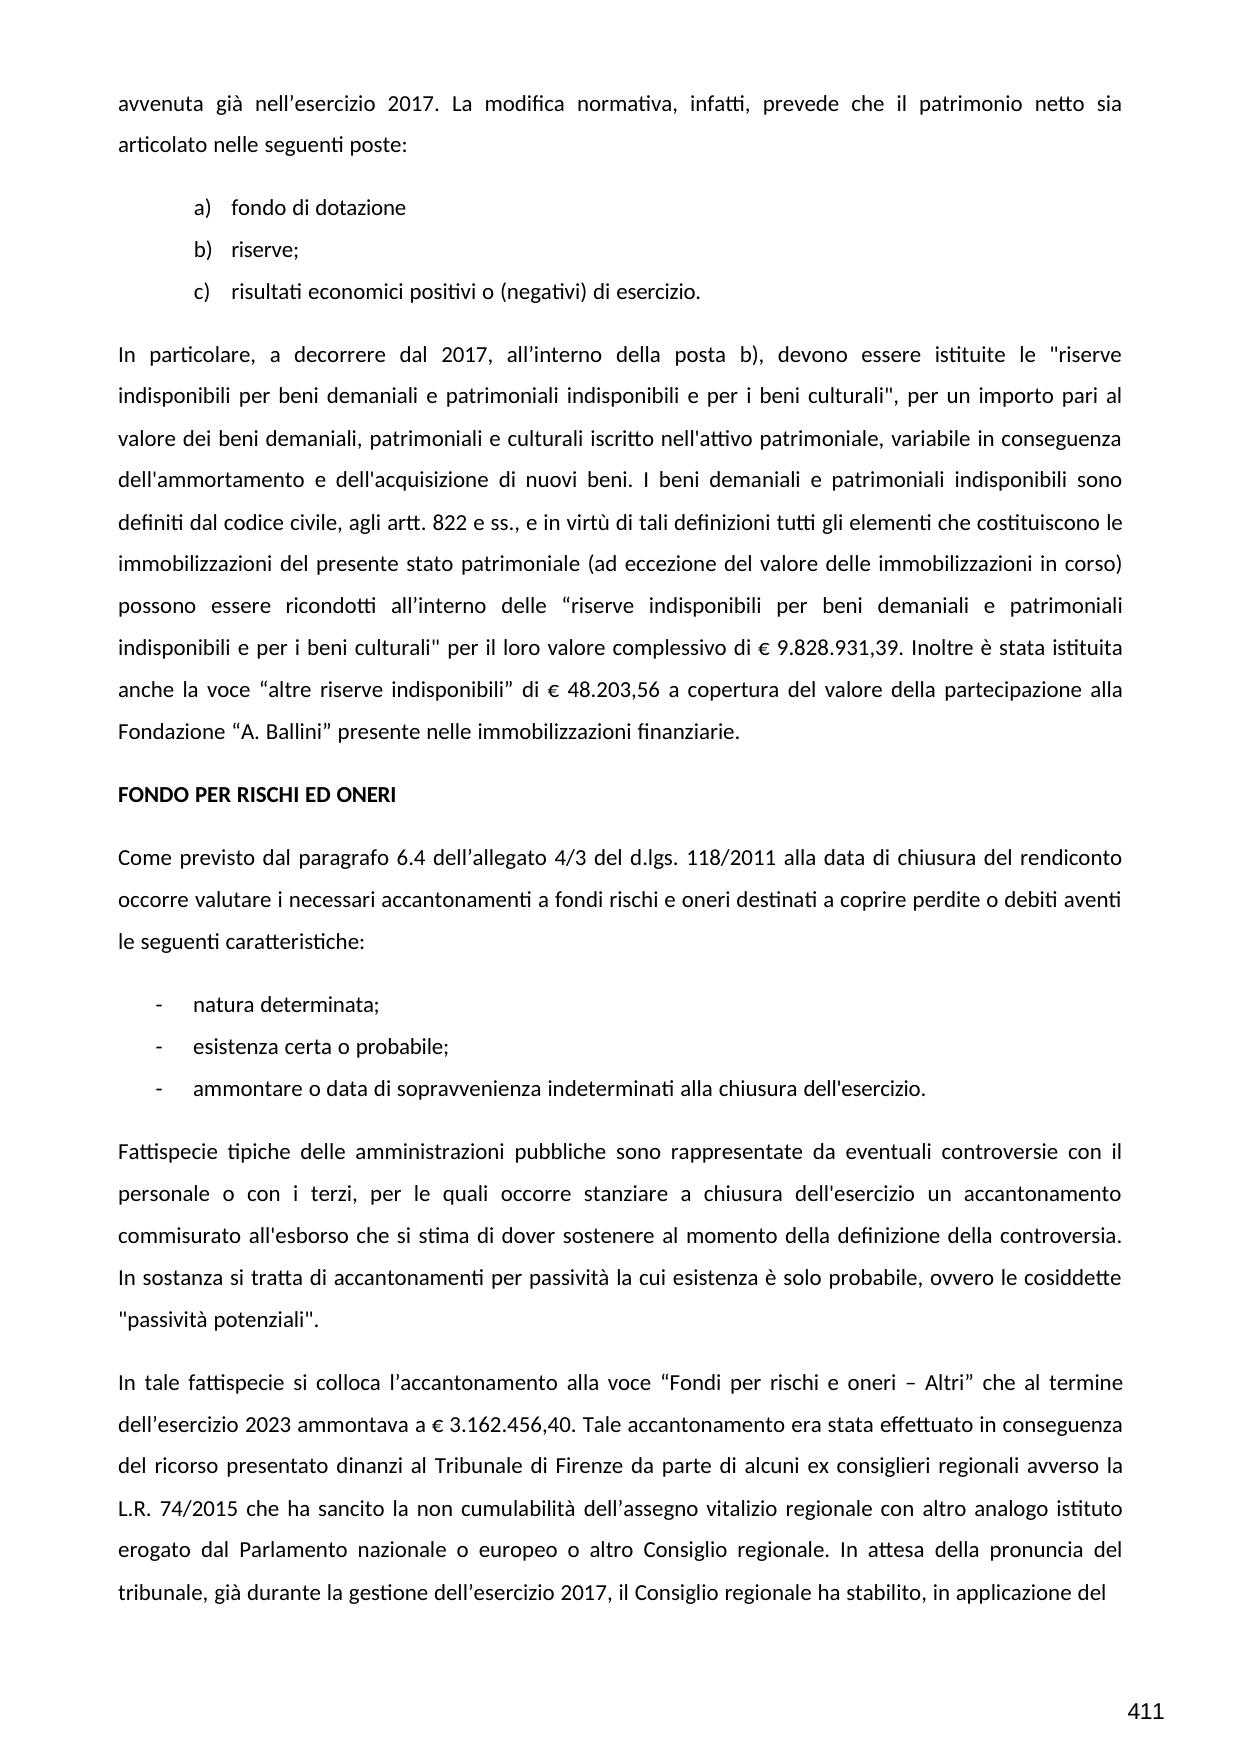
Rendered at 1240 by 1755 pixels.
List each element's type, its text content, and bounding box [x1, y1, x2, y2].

list natura determinata; [155, 990, 1210, 1018]
list ammontare o data di sopravvenienza indeterminati alla chiusura dell'esercizio. [155, 1074, 1210, 1102]
subtitle FONDO PER RISCHI ED ONERI [118, 780, 1210, 808]
text avvenuta già nell’esercizio 2017. La modifica normativa, infatti, prevede che il patrimonio netto sia articolato nelle seguenti poste: [118, 89, 1123, 158]
text In particolare, a decorrere dal 2017, all’interno della posta b), devono essere istituite le "riserve indisponibili per beni demaniali e patrimoniali indisponibili e per i beni culturali", per un importo pari al valore dei beni demaniali, patrimoniali e culturali iscritto nell'attivo patrimoniale, variabile in conseguenza dell'ammortamento e dell'acquisizione di nuovi beni. I beni demaniali e patrimoniali indisponibili sono definiti dal codice civile, agli artt. 822 e ss., e in virtù di tali definizioni tutti gli elementi che costituiscono le immobilizzazioni del presente stato patrimoniale (ad eccezione del valore delle immobilizzazioni in corso) possono essere ricondotti all’interno delle “riserve indisponibili per beni demaniali e patrimoniali indisponibili e per i beni culturali" per il loro valore complessivo di € 9.828.931,39. Inoltre è stata istituita anche la voce “altre riserve indisponibili” di € 48.203,56 a copertura del valore della partecipazione alla Fondazione “A. Ballini” presente nelle immobilizzazioni finanziarie. [118, 340, 1123, 746]
text Come previsto dal paragrafo 6.4 dell’allegato 4/3 del d.lgs. 118/2011 alla data di chiusura del rendiconto occorre valutare i necessari accantonamenti a fondi rischi e oneri destinati a coprire perdite o debiti aventi le seguenti caratteristiche: [118, 843, 1123, 955]
text Fattispecie tipiche delle amministrazioni pubbliche sono rappresentate da eventuali controversie con il personale o con i terzi, per le quali occorre stanziare a chiusura dell'esercizio un accantonamento commisurato all'esborso che si stima di dover sostenere al momento della definizione della controversia. In sostanza si tratta di accantonamenti per passività la cui esistenza è solo probabile, ovvero le cosiddette "passività potenziali". [118, 1137, 1123, 1333]
list riserve; [194, 235, 1210, 263]
list risultati economici positivi o (negativi) di esercizio. [194, 277, 1210, 305]
list fondo di dotazione [194, 193, 1210, 221]
text In tale fattispecie si colloca l’accantonamento alla voce “Fondi per rischi e oneri – Altri” che al termine dell’esercizio 2023 ammontava a € 3.162.456,40. Tale accantonamento era stata effettuato in conseguenza del ricorso presentato dinanzi al Tribunale di Firenze da parte di alcuni ex consiglieri regionali avverso la L.R. 74/2015 che ha sancito la non cumulabilità dell’assegno vitalizio regionale con altro analogo istituto erogato dal Parlamento nazionale o europeo o altro Consiglio regionale. In attesa della pronuncia del tribunale, già durante la gestione dell’esercizio 2017, il Consiglio regionale ha stabilito, in applicazione del [118, 1368, 1123, 1606]
list esistenza certa o probabile; [155, 1032, 1210, 1060]
